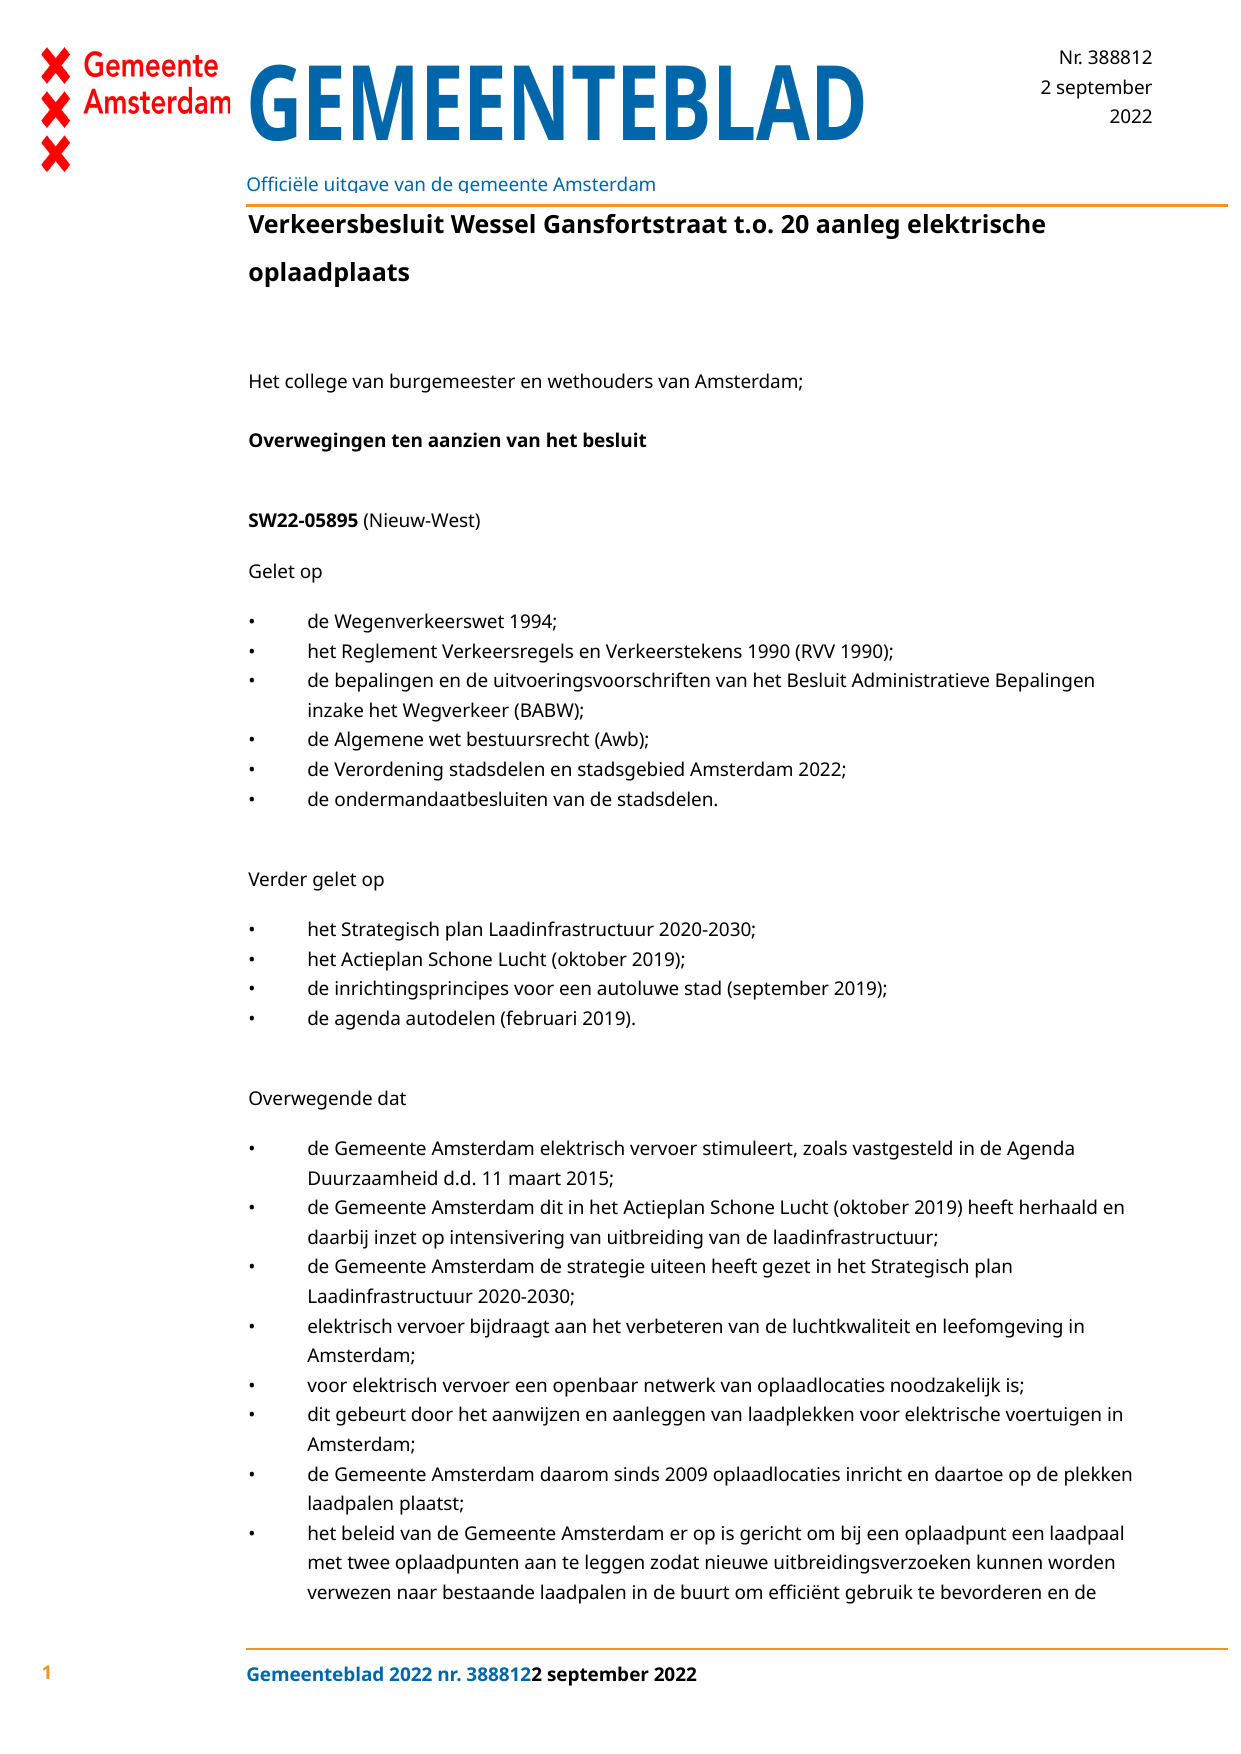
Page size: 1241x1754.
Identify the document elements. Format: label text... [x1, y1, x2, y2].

list de Algemene wet bestuursrecht (Awb); [248, 727, 1152, 752]
list de Gemeente Amsterdam elektrisch vervoer stimuleert, zoals vastgesteld in de Agenda Duurzaamheid d.d. 11 maart 2015; [248, 1135, 1152, 1191]
text Overwegende dat [248, 1085, 1152, 1111]
list het Reglement Verkeersregels en Verkeerstekens 1990 (RVV 1990); [248, 638, 1152, 663]
list het beleid van de Gemeente Amsterdam er op is gericht om bij een oplaadpunt een laadpaal met twee oplaadpunten aan te leggen zodat nieuwe uitbreidingsverzoeken kunnen worden verwezen naar bestaande laadpalen in de buurt om efficiënt gebruik te bevorderen en de [248, 1520, 1152, 1605]
text Het college van burgemeester en wethouders van Amsterdam; [248, 368, 1152, 394]
text SW22-05895 (Nieuw-West) [248, 507, 1152, 533]
list de Verordening stadsdelen en stadsgebied Amsterdam 2022; [248, 756, 1152, 782]
list de agenda autodelen (februari 2019). [248, 1005, 1152, 1031]
text Gelet op [248, 558, 1152, 583]
list de ondermandaatbesluiten van de stadsdelen. [248, 786, 1152, 811]
list de bepalingen en de uitvoeringsvoorschriften van het Besluit Administratieve Bepalingen inzake het Wegverkeer (BABW); [248, 667, 1152, 723]
list elektrisch vervoer bijdraagt aan het verbeteren van de luchtkwaliteit en leefomgeving in Amsterdam; [248, 1313, 1152, 1368]
list de inrichtingsprincipes voor een autoluwe stad (september 2019); [248, 975, 1152, 1001]
list het Strategisch plan Laadinfrastructuur 2020-2030; [248, 916, 1152, 942]
text Verder gelet op [248, 866, 1152, 891]
list de Gemeente Amsterdam dit in het Actieplan Schone Lucht (oktober 2019) heeft herhaald en daarbij inzet op intensivering van uitbreiding van de laadinfrastructuur; [248, 1194, 1152, 1250]
list voor elektrisch vervoer een openbaar netwerk van oplaadlocaties noodzakelijk is; [248, 1372, 1152, 1398]
text Overwegingen ten aanzien van het besluit [248, 427, 1152, 453]
list dit gebeurt door het aanwijzen en aanleggen van laadplekken voor elektrische voertuigen in Amsterdam; [248, 1402, 1152, 1457]
list het Actieplan Schone Lucht (oktober 2019); [248, 946, 1152, 971]
list de Gemeente Amsterdam de strategie uiteen heeft gezet in het Strategisch plan Laadinfrastructuur 2020-2030; [248, 1254, 1152, 1309]
text Verkeersbesluit Wessel Gansfortstraat t.o. 20 aanleg elektrische oplaadplaats [248, 207, 1152, 288]
list de Wegenverkeerswet 1994; [248, 608, 1152, 634]
list de Gemeente Amsterdam daarom sinds 2009 oplaadlocaties inricht en daartoe op de plekken laadpalen plaatst; [248, 1461, 1152, 1516]
picture [41, 47, 231, 172]
